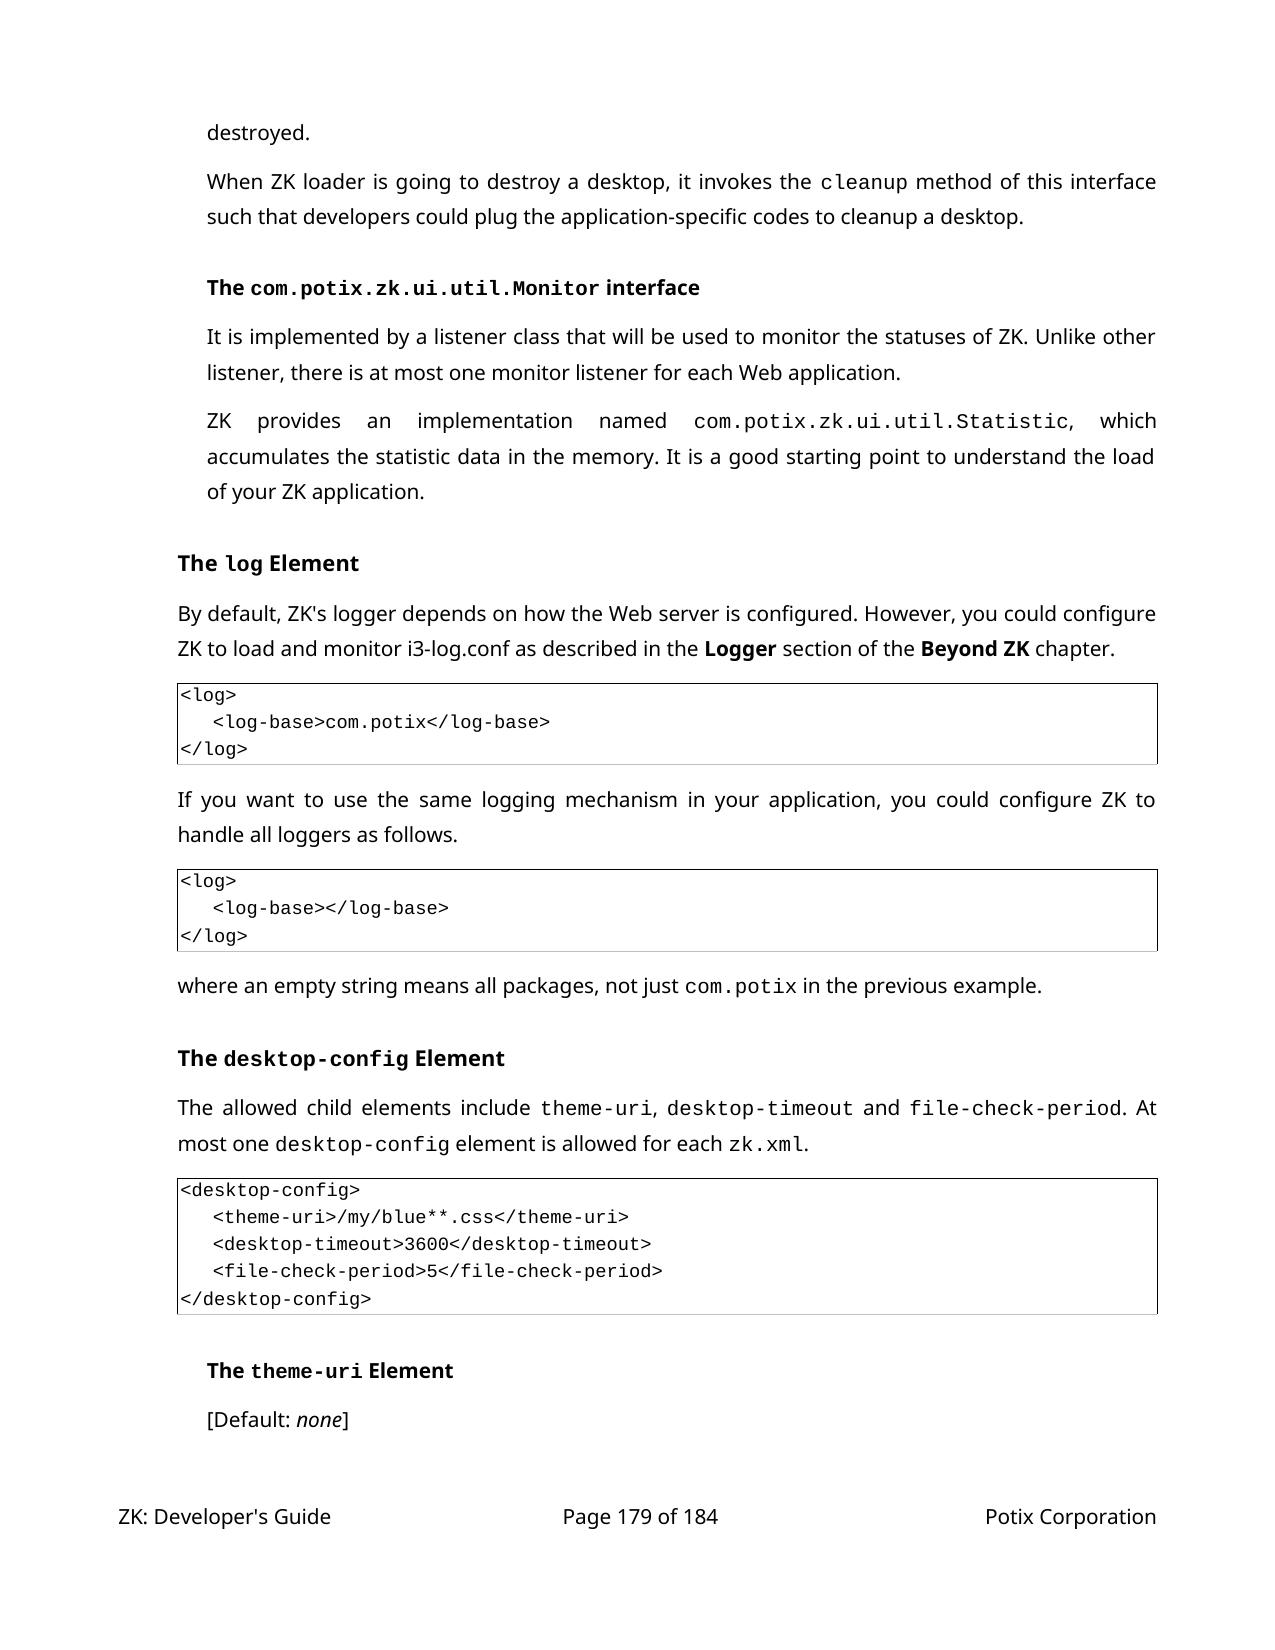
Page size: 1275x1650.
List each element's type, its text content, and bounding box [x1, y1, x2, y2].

text <log-base>com.potix</log-base> [178, 710, 1157, 734]
text <log-base></log-base> [178, 896, 1157, 921]
subtitle The desktop-config Element [177, 1042, 1157, 1072]
subtitle The com.potix.zk.ui.util.Monitor interface [207, 273, 1157, 302]
text If you want to use the same logging mechanism in your application, you could configure ZK to handle all loggers as follows. [177, 785, 1157, 848]
text [Default: none] [207, 1406, 1157, 1434]
text <theme-uri>/my/blue**.css</theme-uri> [178, 1205, 1157, 1229]
text It is implemented by a listener class that will be used to monitor the statuses of ZK. Unlike other listener, there is at most one monitor listener for each Web application. [207, 322, 1157, 386]
text <log> [178, 870, 1157, 893]
subtitle The theme-uri Element [207, 1356, 1157, 1385]
text <log> [178, 684, 1157, 707]
text When ZK loader is going to destroy a desktop, it invokes the cleanup method of this interface such that developers could plug the application-specific codes to cleanup a desktop. [207, 167, 1157, 231]
text The allowed child elements include theme-uri, desktop-timeout and file-check-period. At most one desktop-config element is allowed for each zk.xml. [177, 1093, 1157, 1157]
subtitle The log Element [177, 548, 1157, 578]
text destroyed. [207, 118, 1157, 146]
text </desktop-config> [178, 1287, 1157, 1314]
text <desktop-config> [178, 1179, 1157, 1202]
text </log> [178, 737, 1157, 764]
text By default, ZK's logger depends on how the Web server is configured. However, you could configure ZK to load and monitor i3-log.conf as described in the Logger section of the Beyond ZK chapter. [177, 599, 1157, 662]
text ZK provides an implementation named com.potix.zk.ui.util.Statistic, which accumulates the statistic data in the memory. It is a good starting point to understand the load of your ZK application. [207, 406, 1157, 505]
text <file-check-period>5</file-check-period> [178, 1259, 1157, 1284]
text where an empty string means all packages, not just com.potix in the previous example. [177, 971, 1157, 1000]
text </log> [178, 923, 1157, 951]
text <desktop-timeout>3600</desktop-timeout> [178, 1232, 1157, 1256]
